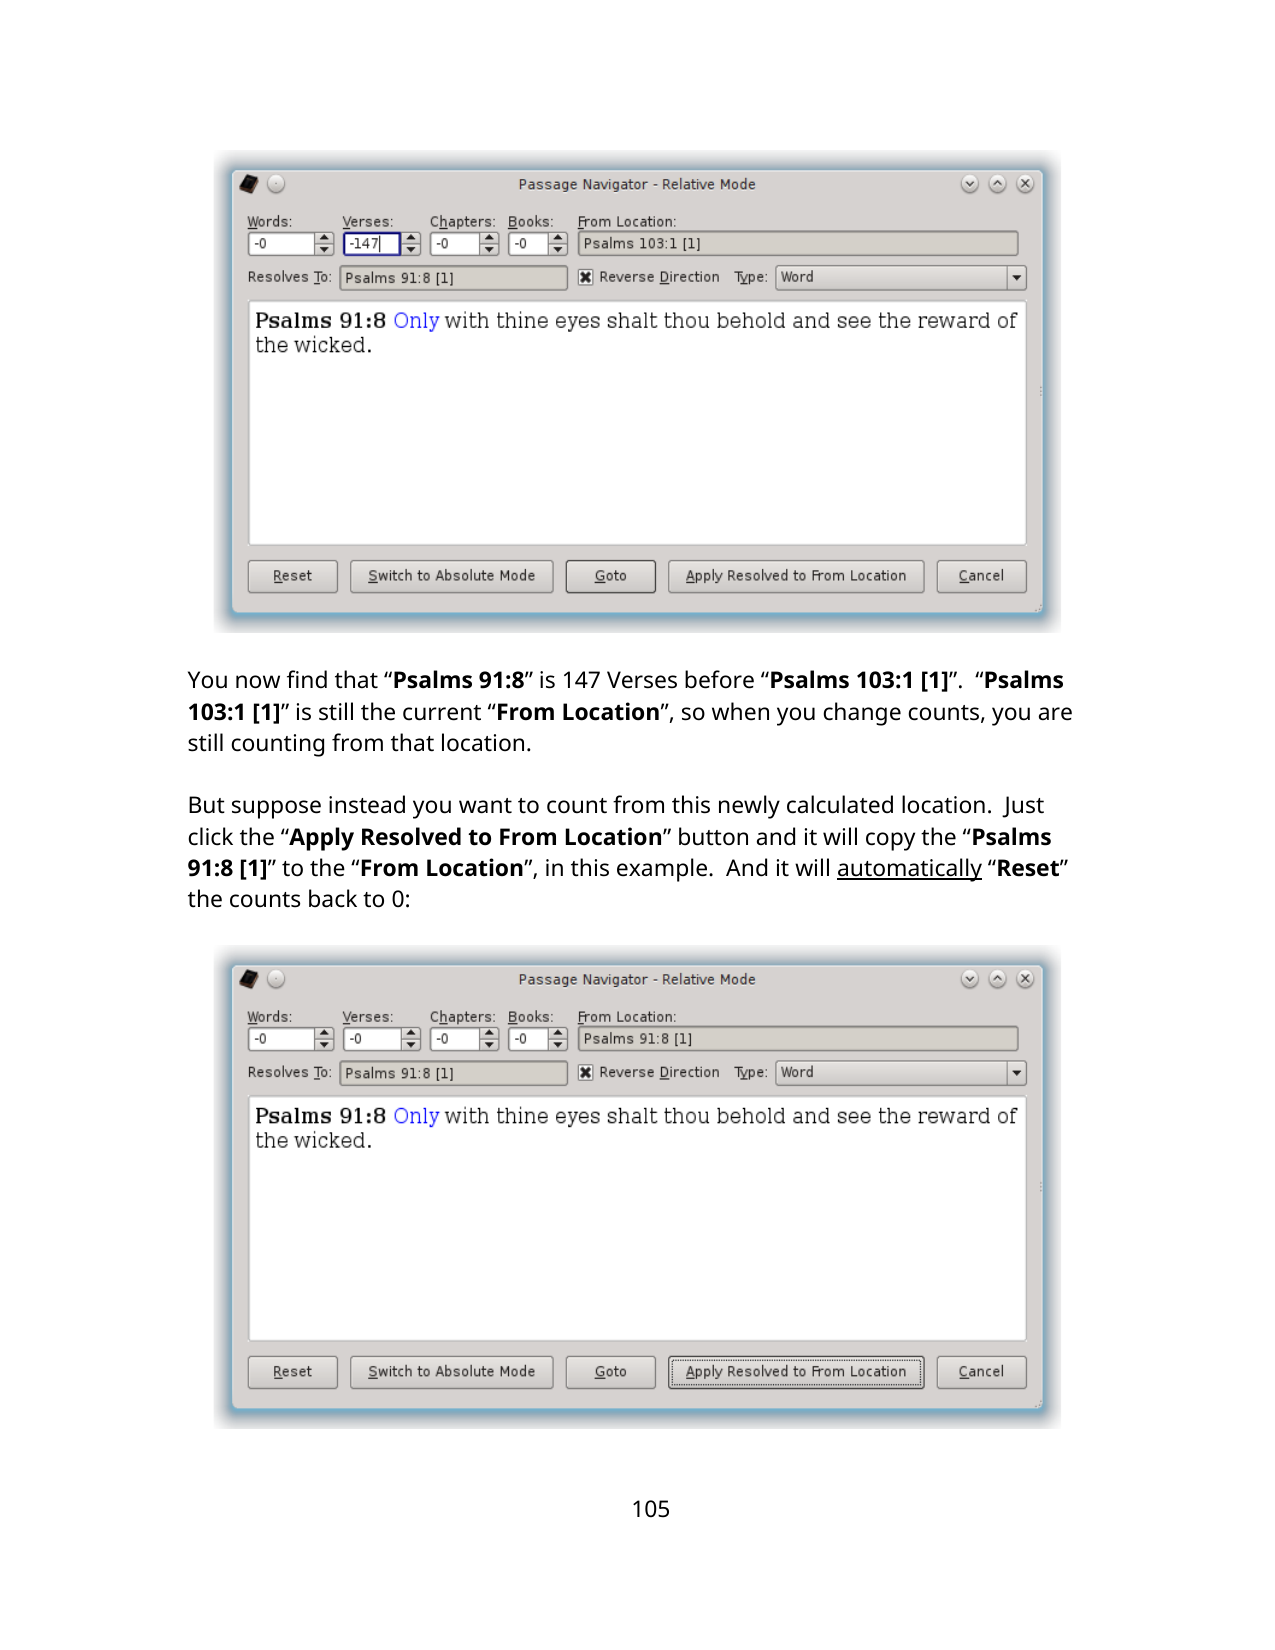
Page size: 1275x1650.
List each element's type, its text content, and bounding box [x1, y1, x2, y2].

text But suppose instead you want to count from this newly calculated location. Just click the “Apply Resolved to From Location” button and it will copy the “Psalms 91:8 [1]” to the “From Location”, in this example. And it will automatically “Reset” the counts back to 0: [187, 789, 1087, 914]
picture [213, 945, 1062, 1429]
text You now find that “Psalms 91:8” is 147 Verses before “Psalms 103:1 [1]”. “Psalms 103:1 [1]” is still the current “From Location”, so when you change counts, you are still counting from that location. [187, 664, 1087, 758]
picture [213, 150, 1062, 633]
